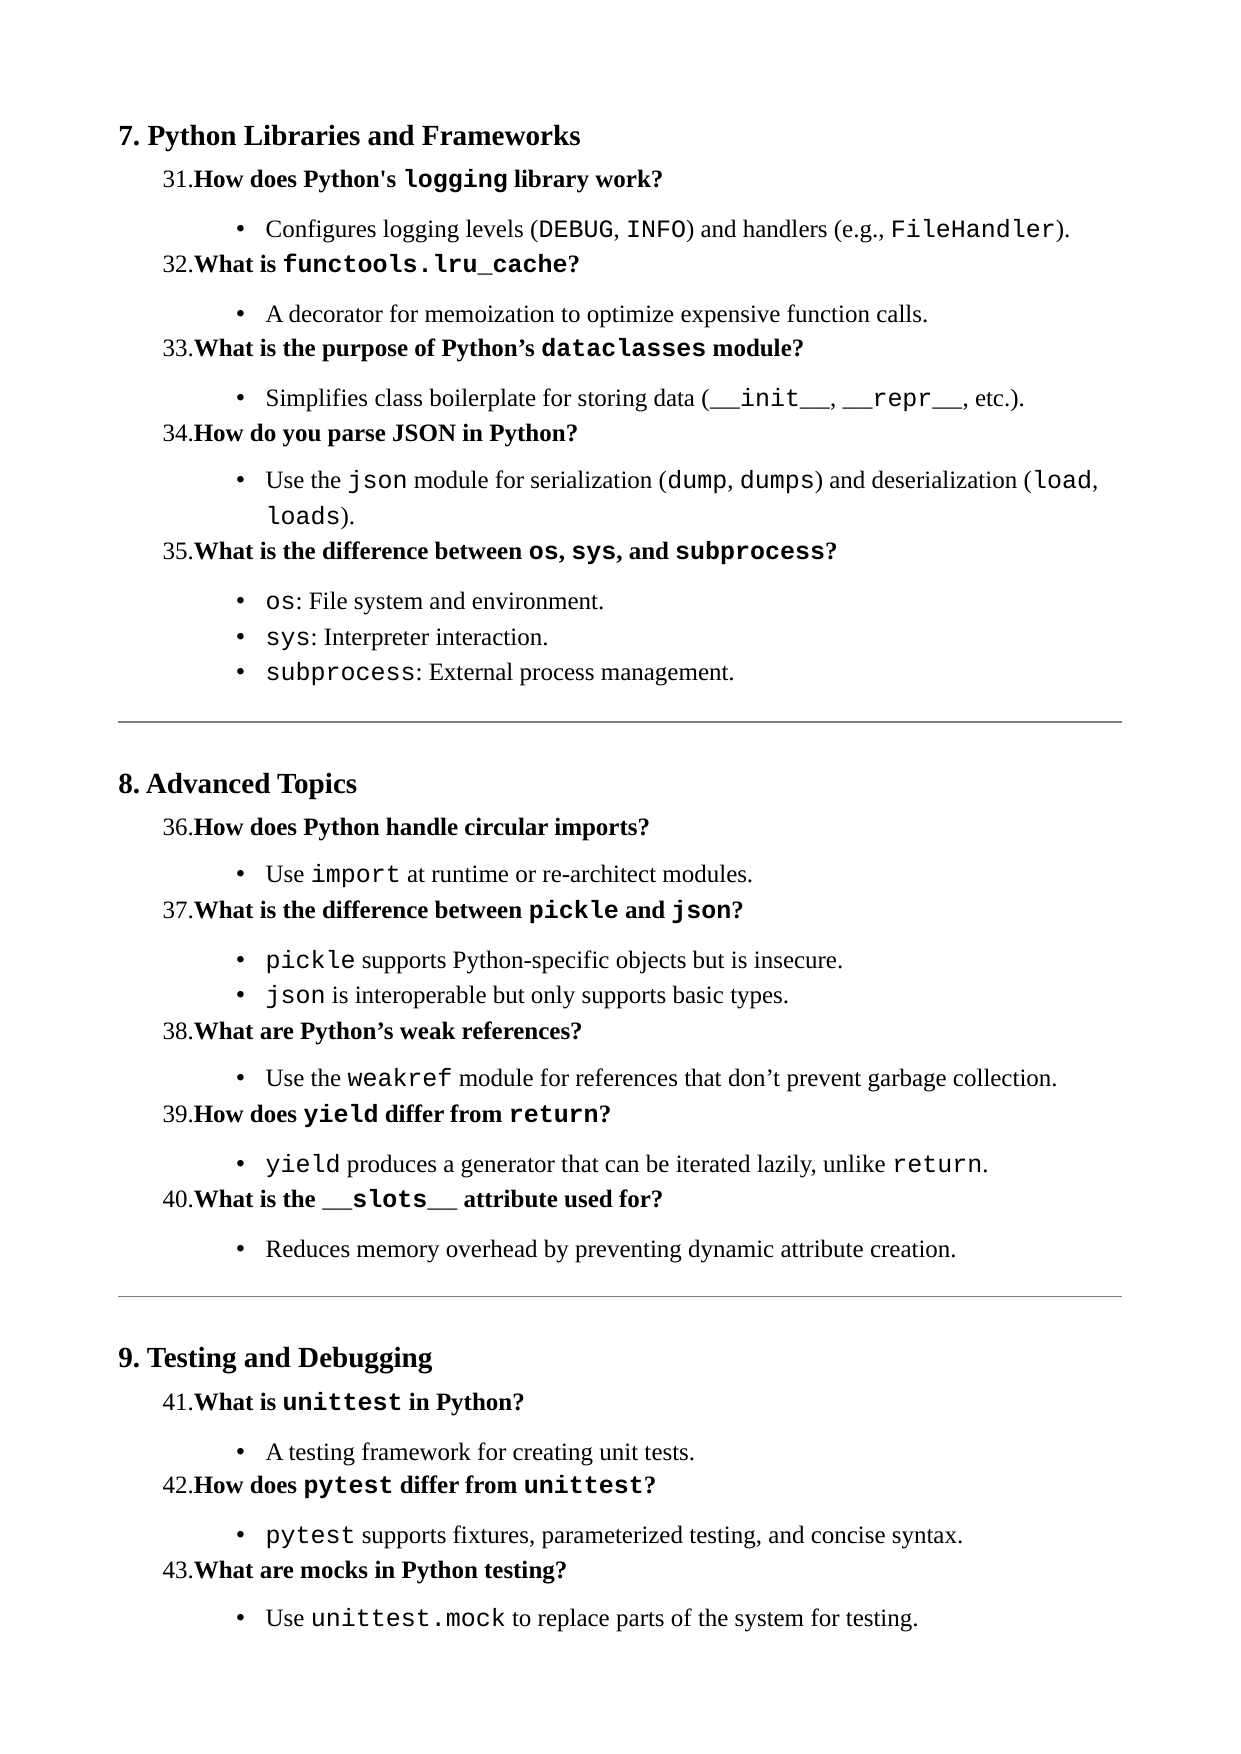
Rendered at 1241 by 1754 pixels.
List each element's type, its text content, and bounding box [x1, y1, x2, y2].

list Use import at runtime or re-architect modules. [236, 859, 1122, 890]
list What is functools.lru_cache? [162, 249, 1122, 280]
list Use unittest.mock to replace parts of the system for testing. [236, 1603, 1122, 1633]
list What are Python’s weak references? [162, 1016, 1122, 1044]
list What is the difference between os, sys, and subprocess? [162, 536, 1122, 567]
list Use the weakref module for references that don’t prevent garbage collection. [236, 1063, 1122, 1094]
list What is unittest in Python? [162, 1387, 1122, 1417]
list Use the json module for serialization (dump, dumps) and deserialization (load, loads). [236, 466, 1122, 532]
list What is the __slots__ attribute used for? [162, 1184, 1122, 1215]
list subprocess: External process management. [236, 657, 1122, 688]
list What is the purpose of Python’s dataclasses module? [162, 333, 1122, 363]
list A decorator for memoization to optimize expensive function calls. [236, 299, 1122, 328]
subtitle 8. Advanced Topics [118, 766, 1122, 799]
list Reduces memory overhead by preventing dynamic attribute creation. [236, 1234, 1122, 1263]
list json is interoperable but only supports basic types. [236, 980, 1122, 1011]
list How does pytest differ from unittest? [162, 1470, 1122, 1501]
list What is the difference between pickle and json? [162, 895, 1122, 926]
list How does Python handle circular imports? [162, 812, 1122, 841]
list Configures logging levels (DEBUG, INFO) and handlers (e.g., FileHandler). [236, 214, 1122, 245]
list What are mocks in Python testing? [162, 1555, 1122, 1584]
subtitle 9. Testing and Debugging [118, 1341, 1122, 1374]
list sys: Interpreter interaction. [236, 622, 1122, 652]
list yield produces a generator that can be iterated lazily, unlike return. [236, 1149, 1122, 1179]
subtitle 7. Python Libraries and Frameworks [118, 118, 1122, 152]
list os: File system and environment. [236, 586, 1122, 617]
list How does yield differ from return? [162, 1099, 1122, 1129]
list pickle supports Python-specific objects but is insecure. [236, 945, 1122, 976]
list pytest supports fixtures, parameterized testing, and concise syntax. [236, 1520, 1122, 1551]
list A testing framework for creating unit tests. [236, 1437, 1122, 1465]
list How does Python's logging library work? [162, 164, 1122, 195]
list How do you parse JSON in Python? [162, 418, 1122, 447]
list Simplifies class boilerplate for storing data (__init__, __repr__, etc.). [236, 383, 1122, 413]
